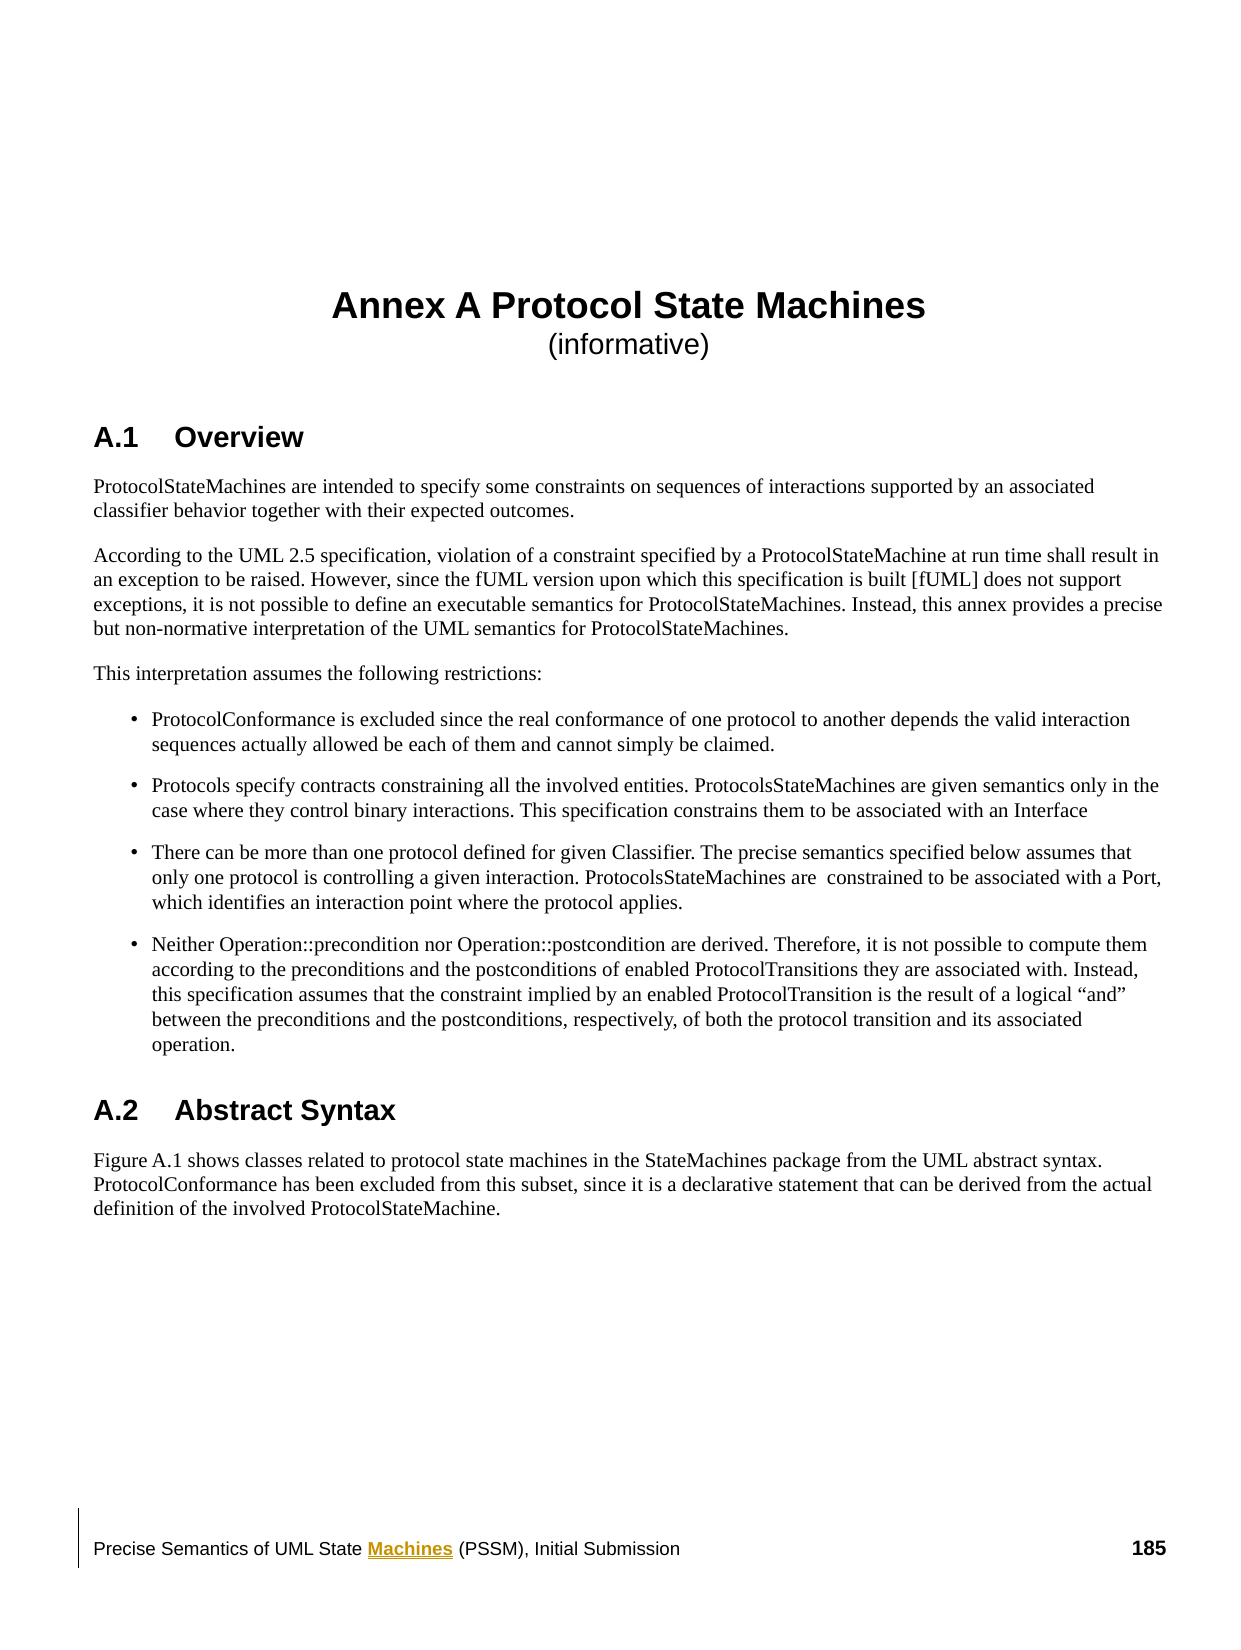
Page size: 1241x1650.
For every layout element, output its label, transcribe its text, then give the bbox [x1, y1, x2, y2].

text ProtocolStateMachines are intended to specify some constraints on sequences of interactions supported by an associated classifier behavior together with their expected outcomes. [93, 474, 1164, 522]
subtitle Protocol State Machines [93, 283, 1164, 327]
list There can be more than one protocol defined for given Classifier. The precise semantics specified below assumes that only one protocol is controlling a given interaction. ProtocolsStateMachines are constrained to be associated with a Port, which identifies an interaction point where the protocol applies. [131, 839, 1164, 914]
text According to the UML 2.5 specification, violation of a constraint specified by a ProtocolStateMachine at run time shall result in an exception to be raised. However, since the fUML version upon which this specification is built [fUML] does not support exceptions, it is not possible to define an executable semantics for ProtocolStateMachines. Instead, this annex provides a precise but non-normative interpretation of the UML semantics for ProtocolStateMachines. [93, 543, 1164, 639]
list Protocols specify contracts constraining all the involved entities. ProtocolsStateMachines are given semantics only in the case where they control binary interactions. This specification constrains them to be associated with an Interface [131, 772, 1164, 822]
subtitle Overview [93, 418, 1164, 453]
list Neither Operation::precondition nor Operation::postcondition are derived. Therefore, it is not possible to compute them according to the preconditions and the postconditions of enabled ProtocolTransitions they are associated with. Instead, this specification assumes that the constraint implied by an enabled ProtocolTransition is the result of a logical “and” between the preconditions and the postconditions, respectively, of both the protocol transition and its associated operation. [131, 931, 1164, 1056]
text This interpretation assumes the following restrictions: [93, 661, 1164, 685]
text Figure A.1 shows classes related to protocol state machines in the StateMachines package from the UML abstract syntax. ProtocolConformance has been excluded from this subset, since it is a declarative statement that can be derived from the actual definition of the involved ProtocolStateMachine. [93, 1148, 1164, 1220]
list ProtocolConformance is excluded since the real conformance of one protocol to another depends the valid interaction sequences actually allowed be each of them and cannot simply be claimed. [131, 706, 1164, 756]
text (informative) [93, 327, 1164, 360]
subtitle Abstract Syntax [93, 1091, 1164, 1127]
